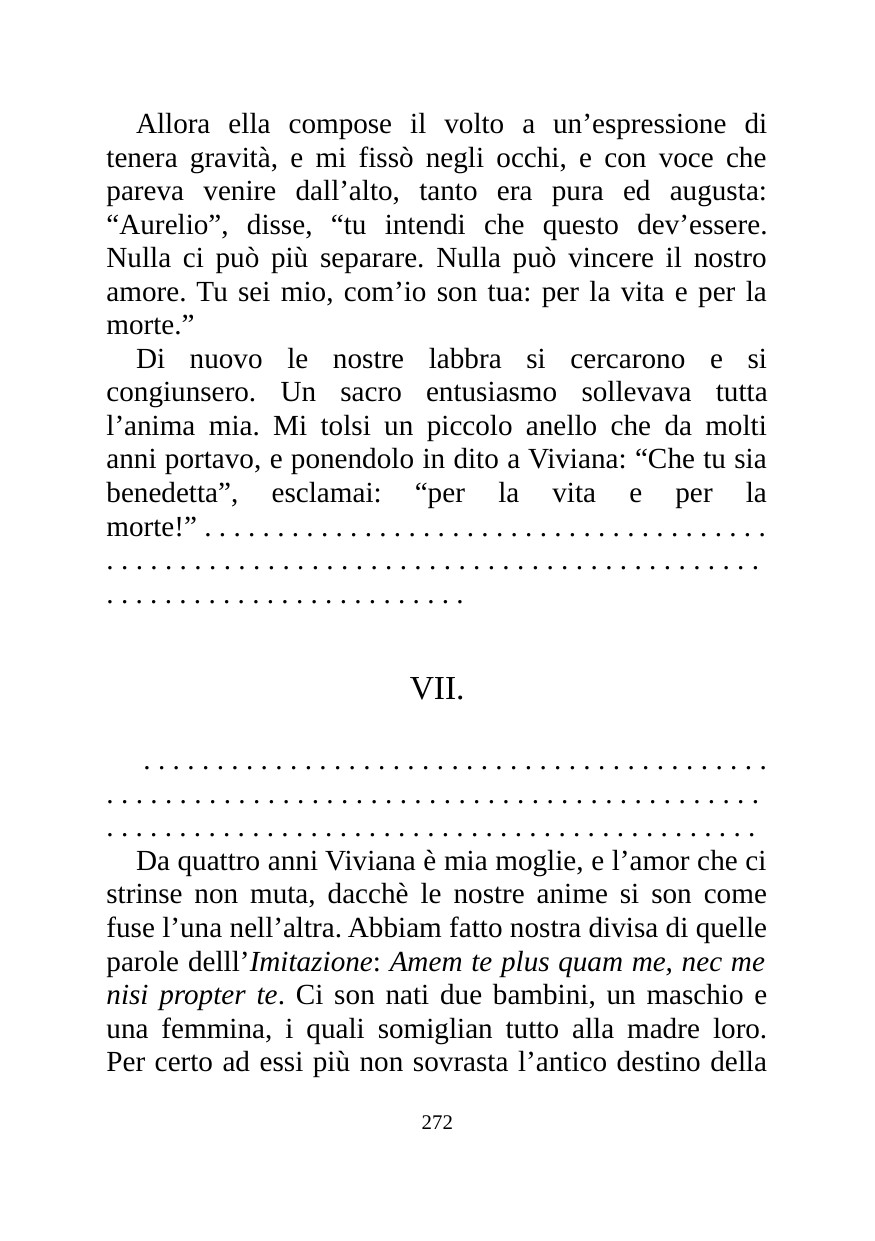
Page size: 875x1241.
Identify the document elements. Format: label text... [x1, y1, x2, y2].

text Da quattro anni Viviana è mia moglie, e l’amor che ci strinse non muta, dacchè le nostre anime si son come fuse l’una nell’altra. Abbiam fatto nostra divisa di quelle parole delll’Imitazione: Amem te plus quam me, nec me nisi propter te. Ci son nati due bambini, un maschio e una femmina, i quali somiglian tutto alla madre loro. Per certo ad essi più non sovrasta l’antico destino della [106, 843, 768, 1078]
subtitle VII. [106, 668, 768, 707]
text Di nuovo le nostre labbra si cercarono e si congiunsero. Un sacro entusiasmo sollevava tutta l’anima mia. Mi tolsi un piccolo anello che da molti anni portavo, e ponendolo in dito a Viviana: “Che tu sia benedetta”, esclamai: “per la vita e per la morte!” . . . . . . . . . . . . . . . . . . . . . . . . . . . . . . . . . . . . . . . . . . . . . . . . . . . . . . . . . . . . . . . . . . . . . . . . . . . . . . . . . . . . . . . . . . . . . . . . . . . . . . . . . . . . . [106, 341, 768, 609]
text Allora ella compose il volto a un’espressione di tenera gravità, e mi fissò negli occhi, e con voce che pareva venire dall’alto, tanto era pura ed augusta: “Aurelio”, disse, “tu intendi che questo dev’essere. Nulla ci può più separare. Nulla può vincere il nostro amore. Tu sei mio, com’io son tua: per la vita e per la morte.” [106, 106, 768, 341]
text . . . . . . . . . . . . . . . . . . . . . . . . . . . . . . . . . . . . . . . . . . . . . . . . . . . . . . . . . . . . . . . . . . . . . . . . . . . . . . . . . . . . . . . . . . . . . . . . . . . . . . . . . . . . . . . . . . . . . . . . . . . . . . . . . . . . . [106, 742, 768, 843]
